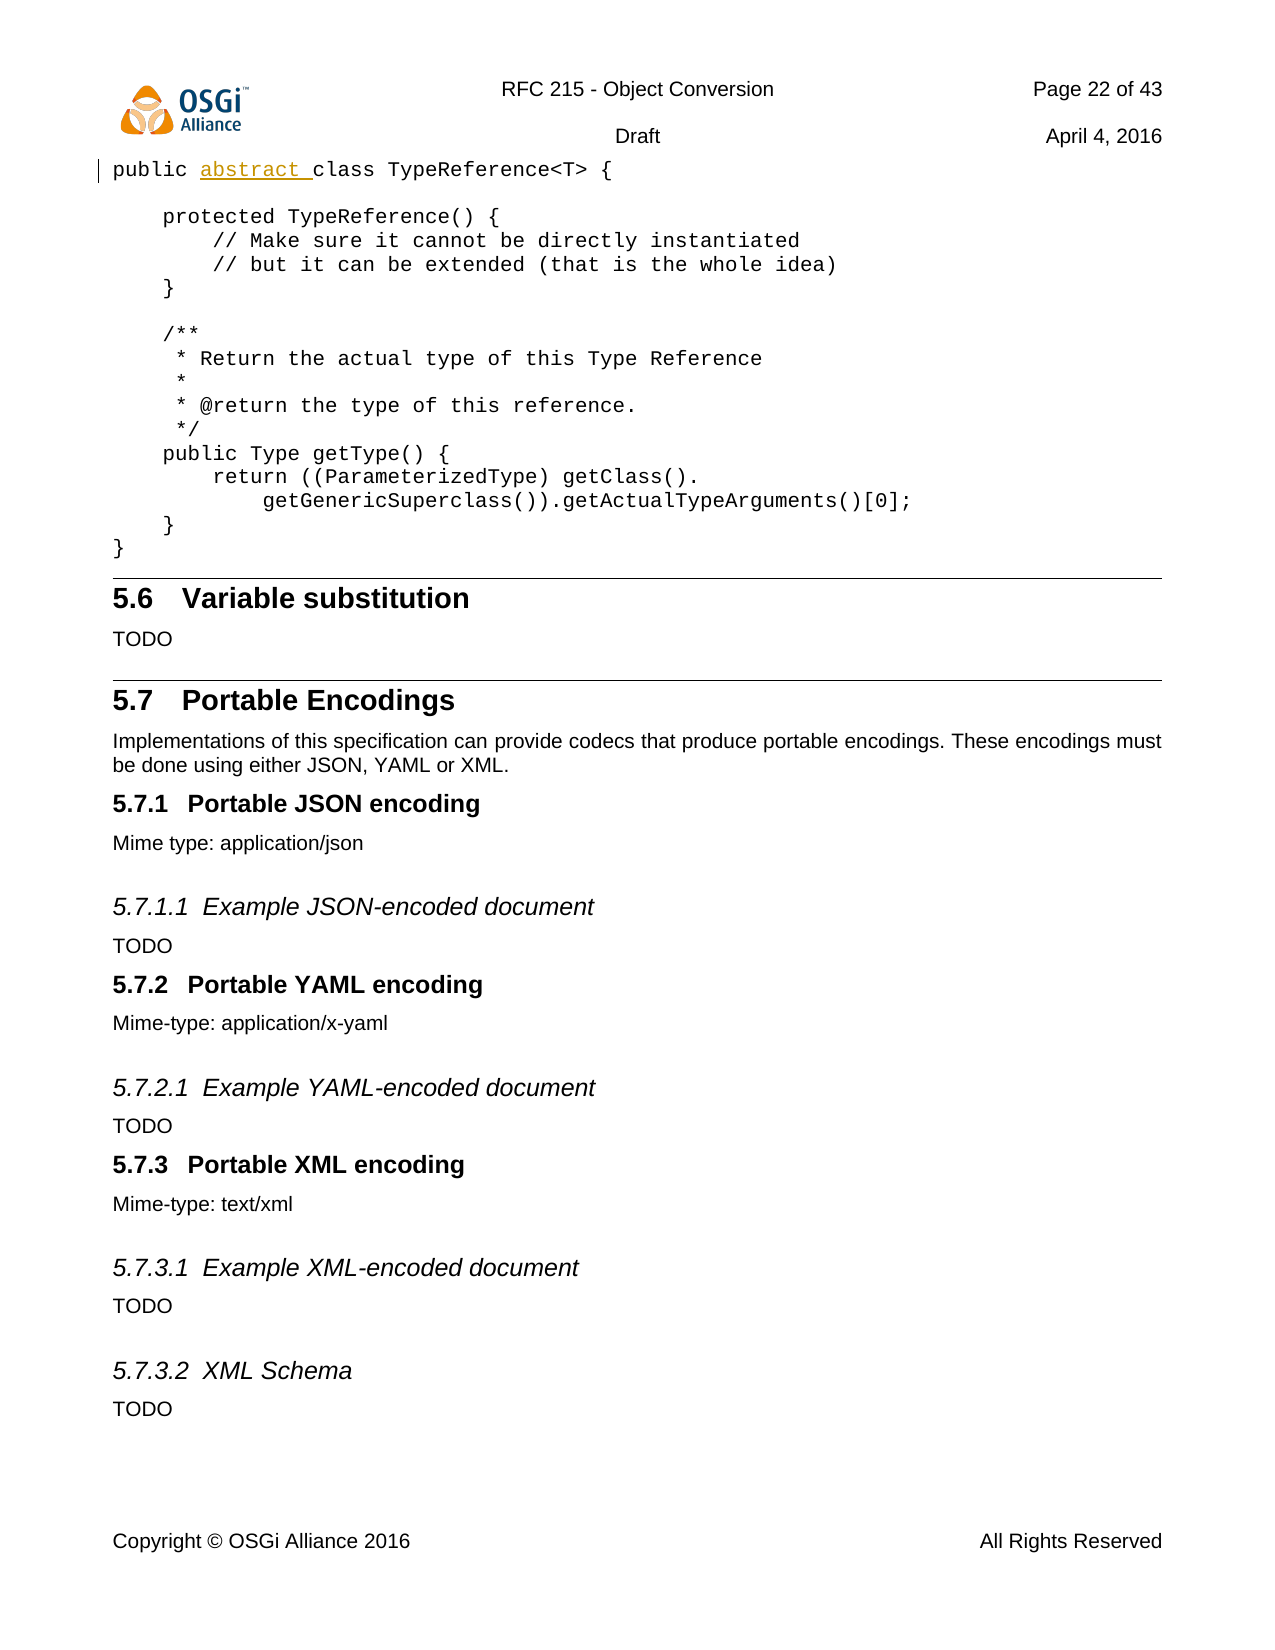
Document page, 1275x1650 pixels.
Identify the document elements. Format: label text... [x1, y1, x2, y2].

text getGenericSuperclass()).getActualTypeArguments()[0]; [112, 490, 1162, 514]
subtitle XML Schema [112, 1356, 1162, 1384]
text * [112, 372, 1162, 395]
subtitle Variable substitution [112, 579, 1162, 614]
picture [113, 78, 257, 142]
subtitle Example JSON-encoded document [112, 892, 1162, 921]
text public abstract class TypeReference<T> { [112, 159, 1162, 183]
text * Return the actual type of this Type Reference [112, 348, 1162, 372]
text return ((ParameterizedType) getClass(). [112, 466, 1162, 490]
text * @return the type of this reference. [112, 395, 1162, 419]
text TODO [112, 1294, 1162, 1318]
text protected TypeReference() { [112, 206, 1162, 230]
subtitle Example XML-encoded document [112, 1253, 1162, 1282]
text TODO [112, 1114, 1162, 1138]
text Implementations of this specification can provide codecs that produce portable encodings. These encodings must be done using either JSON, YAML or XML. [112, 729, 1162, 777]
text // Make sure it cannot be directly instantiated [112, 230, 1162, 253]
text Mime-type: text/xml [112, 1192, 1162, 1216]
subtitle Portable Encodings [112, 681, 1162, 717]
subtitle Example YAML-encoded document [112, 1073, 1162, 1101]
subtitle Portable YAML encoding [112, 970, 1162, 999]
text Mime type: application/json [112, 831, 1162, 855]
text */ [112, 419, 1162, 443]
subtitle Portable XML encoding [112, 1150, 1162, 1179]
text TODO [112, 933, 1162, 957]
text Mime-type: application/x-yaml [112, 1011, 1162, 1035]
text } [112, 537, 1162, 561]
text TODO [112, 1397, 1162, 1421]
text public Type getType() { [112, 443, 1162, 466]
text /** [112, 324, 1162, 348]
text TODO [112, 627, 1162, 651]
subtitle Portable JSON encoding [112, 789, 1162, 818]
text } [112, 277, 1162, 301]
text } [112, 514, 1162, 537]
text // but it can be extended (that is the whole idea) [112, 253, 1162, 277]
